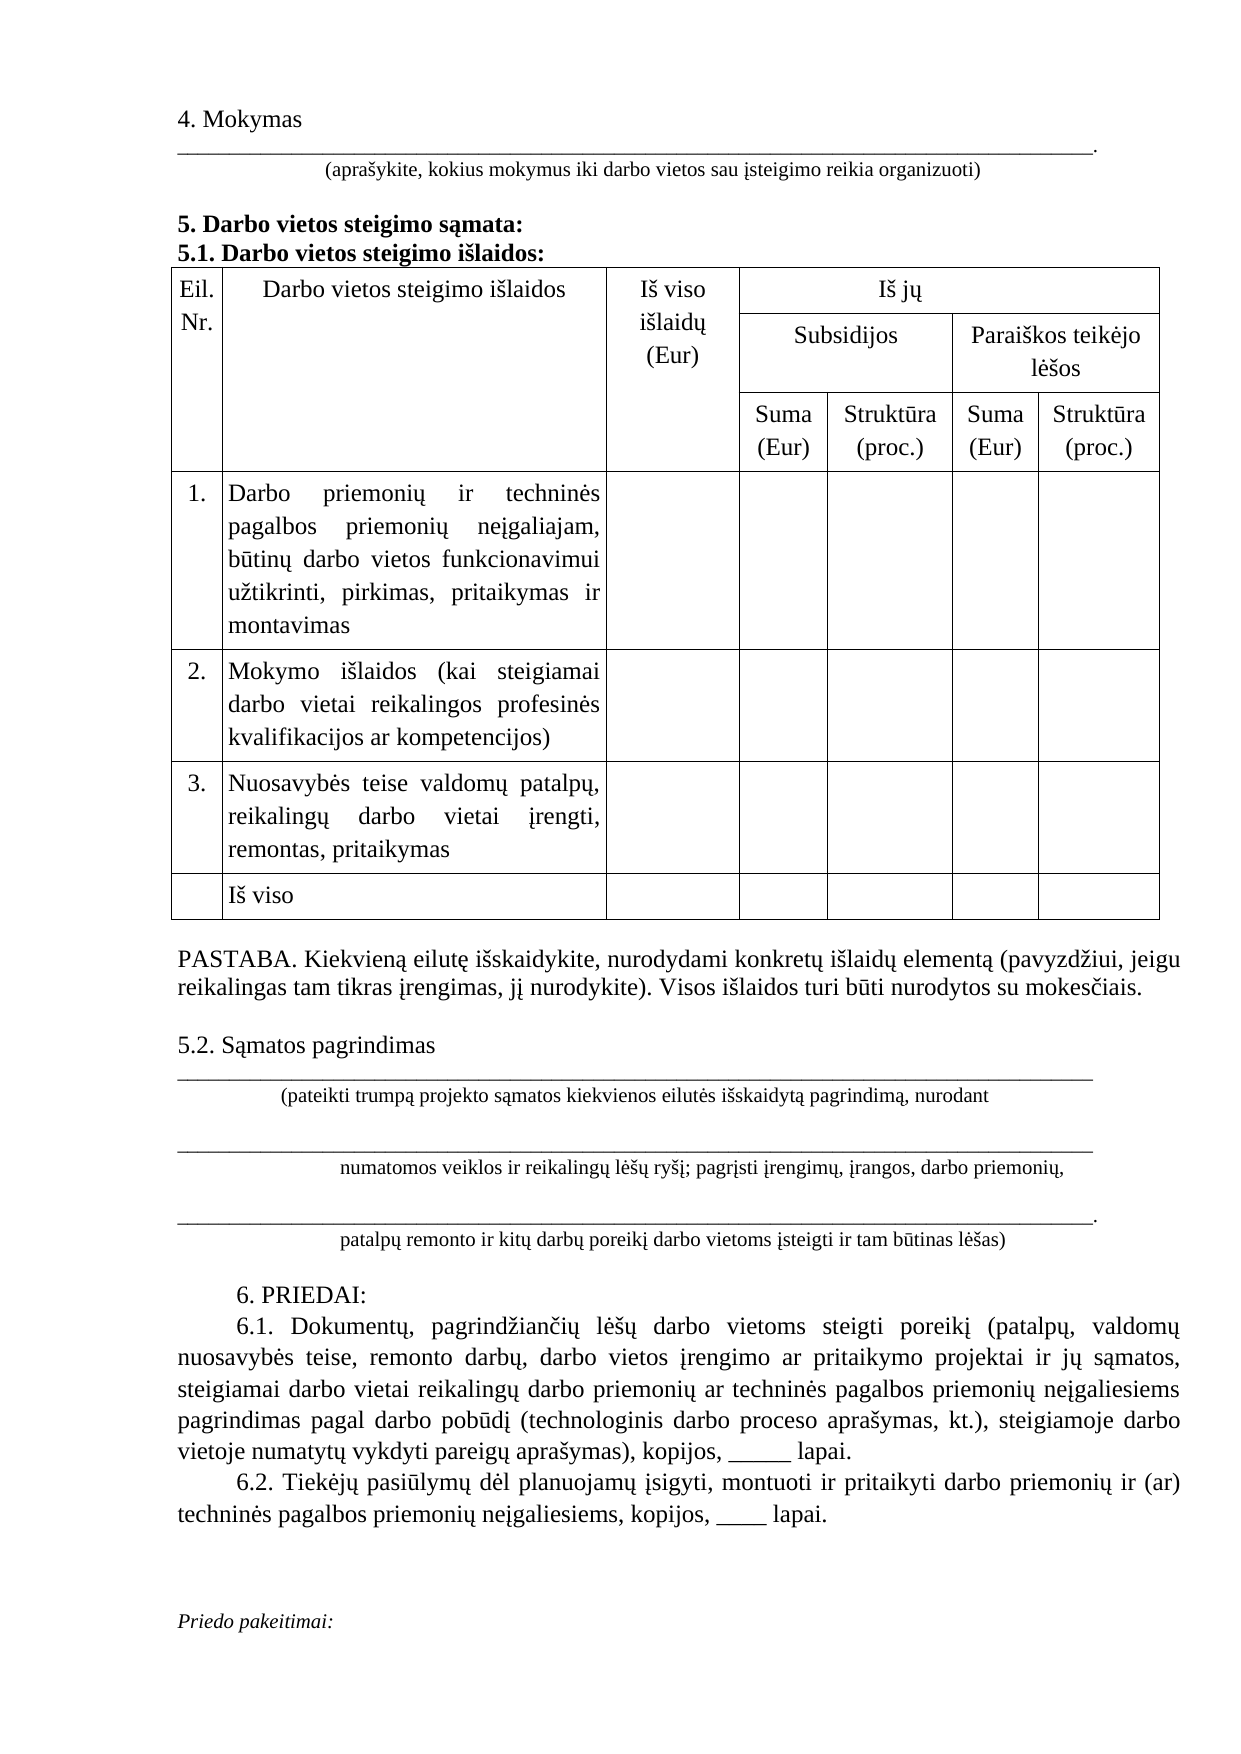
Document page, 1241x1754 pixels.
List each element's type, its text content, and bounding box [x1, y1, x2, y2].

text _ . [177, 1203, 1181, 1227]
table_cell [740, 472, 827, 649]
table_cell [1039, 650, 1159, 761]
table_cell [828, 874, 952, 919]
table_cell 1. [172, 472, 222, 649]
table_cell [953, 650, 1038, 761]
text _ [177, 1131, 1181, 1155]
table_cell [607, 874, 739, 919]
table_cell [953, 472, 1038, 649]
text 4. Mokymas [177, 104, 1181, 132]
table_cell [828, 650, 952, 761]
table_cell [953, 762, 1038, 873]
text (pateikti trumpą projekto sąmatos kiekvienos eilutės išskaidytą pagrindimą, nurodant [177, 1083, 1181, 1107]
table_cell [740, 762, 827, 873]
table_cell Nuosavybės teise valdomų patalpų, reikalingų darbo vietai įrengti, remontas, pritaikymas [223, 762, 606, 873]
table_cell [740, 650, 827, 761]
table_cell [172, 874, 222, 919]
table_cell Darbo priemonių ir techninės pagalbos priemonių neįgaliajam, būtinų darbo vietos funkcionavimui užtikrinti, pirkimas, pritaikymas ir montavimas [223, 472, 606, 649]
text Priedo pakeitimai: [177, 1609, 1181, 1633]
text PASTABA. Kiekvieną eilutę išskaidykite, nurodydami konkretų išlaidų elementą (pavyzdžiui, jeigu reikalingas tam tikras įrengimas, jį nurodykite). Visos išlaidos turi būti nurodytos su mokesčiais. [177, 944, 1181, 1001]
text _ . [177, 132, 1181, 157]
text 5. Darbo vietos steigimo sąmata: [177, 209, 1181, 238]
text 6.1. Dokumentų, pagrindžiančių lėšų darbo vietoms steigti poreikį (patalpų, valdomų nuosavybės teise, remonto darbų, darbo vietos įrengimo ar pritaikymo projektai ir jų sąmatos, steigiamai darbo vietai reikalingų darbo priemonių ar techninės pagalbos priemonių neįgaliesiems pagrindimas pagal darbo pobūdį (technologinis darbo proceso aprašymas, kt.), steigiamoje darbo vietoje numatytų vykdyti pareigų aprašymas), kopijos, _____ lapai. [177, 1309, 1181, 1465]
table_header Darbo vietos steigimo išlaidos [223, 268, 606, 471]
table_cell [607, 762, 739, 873]
text 6.2. Tiekėjų pasiūlymų dėl planuojamų įsigyti, montuoti ir pritaikyti darbo priemonių ir (ar) techninės pagalbos priemonių neįgaliesiems, kopijos, ____ lapai. [177, 1465, 1181, 1527]
table_cell Mokymo išlaidos (kai steigiamai darbo vietai reikalingos profesinės kvalifikacijos ar kompetencijos) [223, 650, 606, 761]
text _ [177, 1059, 1181, 1083]
table_cell Iš viso [223, 874, 606, 919]
table_cell 3. [172, 762, 222, 873]
table_cell [1039, 472, 1159, 649]
table_cell [828, 472, 952, 649]
table_cell 2. [172, 650, 222, 761]
table_cell Struktūra (proc.) [828, 393, 952, 471]
table_cell Paraiškos teikėjo lėšos [953, 314, 1159, 392]
table_header Eil. Nr. [172, 268, 222, 471]
table_header Iš jų [740, 268, 1159, 313]
table_cell [607, 472, 739, 649]
text patalpų remonto ir kitų darbų poreikį darbo vietoms įsteigti ir tam būtinas lėšas) [177, 1227, 1181, 1251]
text numatomos veiklos ir reikalingų lėšų ryšį; pagrįsti įrengimų, įrangos, darbo priemonių, [177, 1155, 1181, 1179]
table_cell Struktūra (proc.) [1039, 393, 1159, 471]
table_cell Suma (Eur) [740, 393, 827, 471]
text 6. PRIEDAI: [177, 1280, 1181, 1309]
table_cell [953, 874, 1038, 919]
table_cell [607, 650, 739, 761]
text 5.1. Darbo vietos steigimo išlaidos: [177, 238, 1181, 267]
text 5.2. Sąmatos pagrindimas [177, 1030, 1181, 1059]
table_cell Suma (Eur) [953, 393, 1038, 471]
table_cell [740, 874, 827, 919]
table_cell [1039, 762, 1159, 873]
table_header Iš viso išlaidų (Eur) [607, 268, 739, 471]
table_cell [1039, 874, 1159, 919]
table_cell Subsidijos [740, 314, 952, 392]
text (aprašykite, kokius mokymus iki darbo vietos sau įsteigimo reikia organizuoti) [177, 157, 1181, 181]
table_cell [828, 762, 952, 873]
